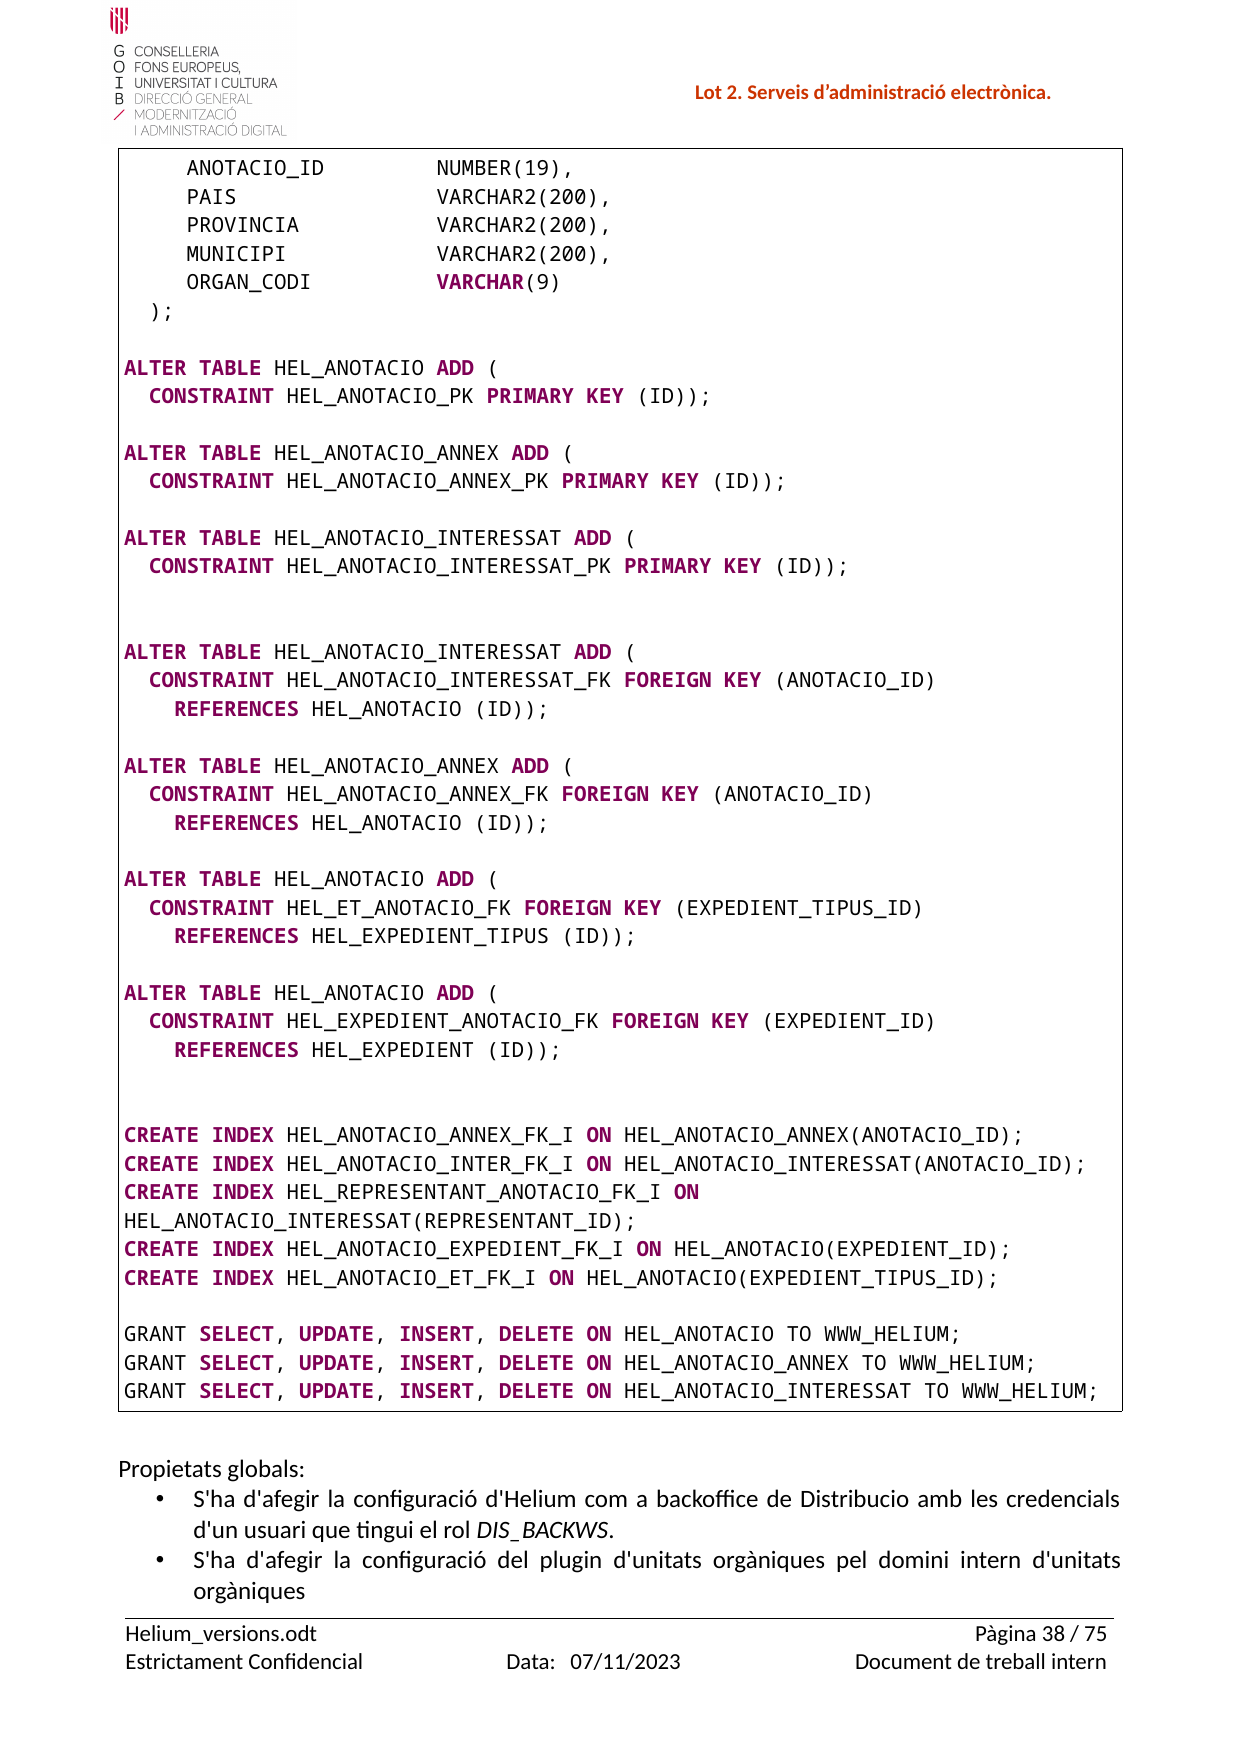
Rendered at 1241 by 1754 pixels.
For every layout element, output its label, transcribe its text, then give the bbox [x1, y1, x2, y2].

picture [100, 0, 297, 144]
table_header ANOTACIO_ID NUMBER(19), PAIS VARCHAR2(200), PROVINCIA VARCHAR2(200), MUNICIPI VARCHAR2(200), ORGAN_CODI VARCHAR(9) ); ALTER TABLE HEL_ANOTACIO ADD ( CONSTRAINT HEL_ANOTACIO_PK PRIMARY KEY (ID)); ALTER TABLE HEL_ANOTACIO_ANNEX ADD ( CONSTRAINT HEL_ANOTACIO_ANNEX_PK PRIMARY KEY (ID)); ALTER TABLE HEL_ANOTACIO_INTERESSAT ADD ( CONSTRAINT HEL_ANOTACIO_INTERESSAT_PK PRIMARY KEY (ID)); ALTER TABLE HEL_ANOTACIO_INTERESSAT ADD ( CONSTRAINT HEL_ANOTACIO_INTERESSAT_FK FOREIGN KEY (ANOTACIO_ID) REFERENCES HEL_ANOTACIO (ID)); ALTER TABLE HEL_ANOTACIO_ANNEX ADD ( CONSTRAINT HEL_ANOTACIO_ANNEX_FK FOREIGN KEY (ANOTACIO_ID) REFERENCES HEL_ANOTACIO (ID)); ALTER TABLE HEL_ANOTACIO ADD ( CONSTRAINT HEL_ET_ANOTACIO_FK FOREIGN KEY (EXPEDIENT_TIPUS_ID) REFERENCES HEL_EXPEDIENT_TIPUS (ID)); ALTER TABLE HEL_ANOTACIO ADD ( CONSTRAINT HEL_EXPEDIENT_ANOTACIO_FK FOREIGN KEY (EXPEDIENT_ID) REFERENCES HEL_EXPEDIENT (ID)); CREATE INDEX HEL_ANOTACIO_ANNEX_FK_I ON HEL_ANOTACIO_ANNEX(ANOTACIO_ID); CREATE INDEX HEL_ANOTACIO_INTER_FK_I ON HEL_ANOTACIO_INTERESSAT(ANOTACIO_ID); CREATE INDEX HEL_REPRESENTANT_ANOTACIO_FK_I ON HEL_ANOTACIO_INTERESSAT(REPRESENTANT_ID); CREATE INDEX HEL_ANOTACIO_EXPEDIENT_FK_I ON HEL_ANOTACIO(EXPEDIENT_ID); CREATE INDEX HEL_ANOTACIO_ET_FK_I ON HEL_ANOTACIO(EXPEDIENT_TIPUS_ID); GRANT SELECT, UPDATE, INSERT, DELETE ON HEL_ANOTACIO TO WWW_HELIUM; GRANT SELECT, UPDATE, INSERT, DELETE ON HEL_ANOTACIO_ANNEX TO WWW_HELIUM; GRANT SELECT, UPDATE, INSERT, DELETE ON HEL_ANOTACIO_INTERESSAT TO WWW_HELIUM; [119, 149, 1122, 1411]
list S'ha d'afegir la configuració del plugin d'unitats orgàniques pel domini intern d'unitats orgàniques [156, 1544, 1122, 1606]
text Propietats globals: [118, 1453, 1122, 1483]
list S'ha d'afegir la configuració d'Helium com a backoffice de Distribucio amb les credencials d'un usuari que tingui el rol DIS_BACKWS. [156, 1483, 1122, 1544]
